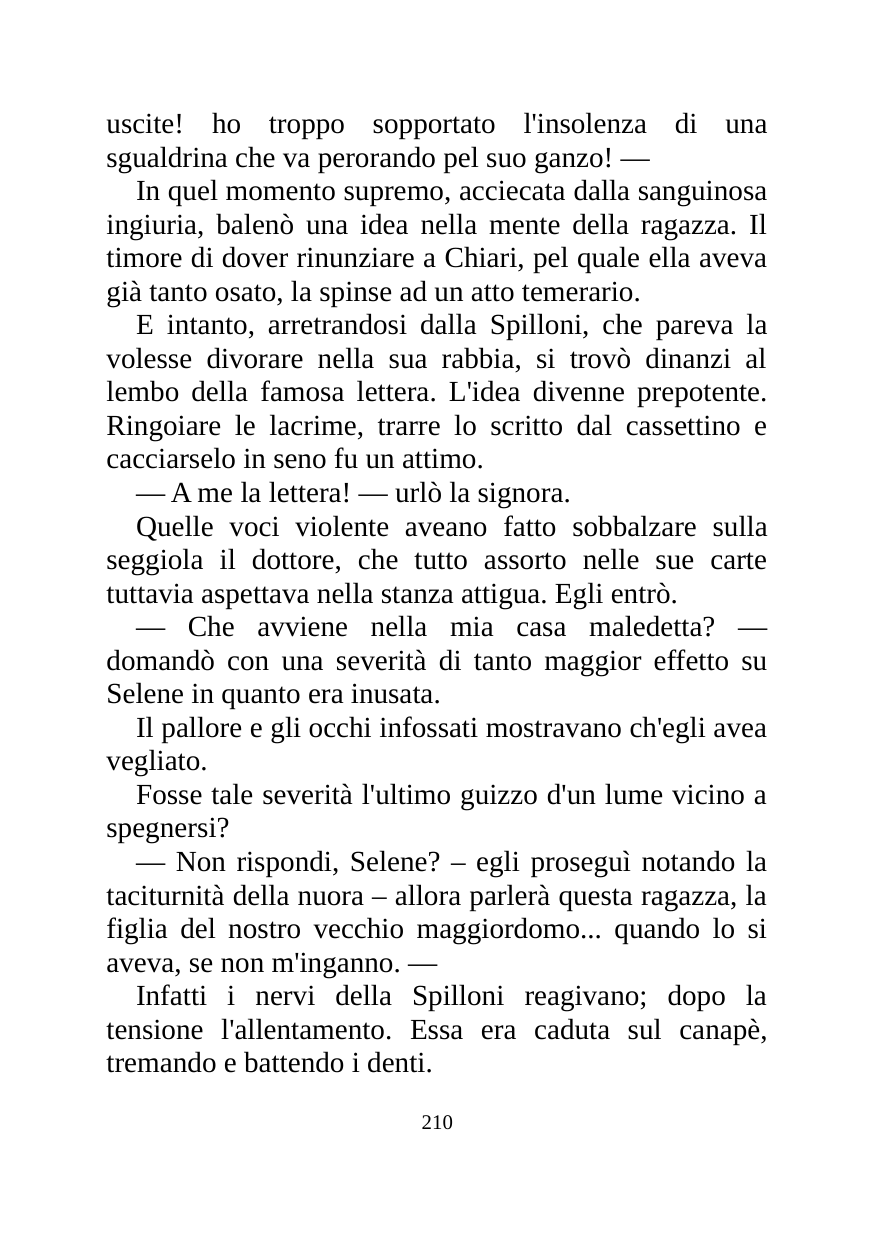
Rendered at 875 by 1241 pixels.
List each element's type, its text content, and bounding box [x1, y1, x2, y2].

text In quel momento supremo, acciecata dalla sanguinosa ingiuria, balenò una idea nella mente della ragazza. Il timore di dover rinunziare a Chiari, pel quale ella aveva già tanto osato, la spinse ad un atto temerario. [106, 173, 768, 307]
text Infatti i nervi della Spilloni reagivano; dopo la tensione l'allentamento. Essa era caduta sul canapè, tremando e battendo i denti. [106, 978, 768, 1079]
text E intanto, arretrandosi dalla Spilloni, che pareva la volesse divorare nella sua rabbia, si trovò dinanzi al lembo della famosa lettera. L'idea divenne prepotente. Ringoiare le lacrime, trarre lo scritto dal cassettino e cacciarselo in seno fu un attimo. [106, 307, 768, 475]
text — A me la lettera! — urlò la signora. [106, 475, 768, 509]
text Fosse tale severità l'ultimo guizzo d'un lume vicino a spegnersi? [106, 777, 768, 844]
text uscite! ho troppo sopportato l'insolenza di una sgualdrina che va perorando pel suo ganzo! — [106, 106, 768, 173]
text — Che avviene nella mia casa maledetta? — domandò con una severità di tanto maggior effetto su Selene in quanto era inusata. [106, 609, 768, 710]
text Il pallore e gli occhi infossati mostravano ch'egli avea vegliato. [106, 710, 768, 777]
text — Non rispondi, Selene? – egli proseguì notando la taciturnità della nuora – allora parlerà questa ragazza, la figlia del nostro vecchio maggiordomo... quando lo si aveva, se non m'inganno. — [106, 844, 768, 978]
text Quelle voci violente aveano fatto sobbalzare sulla seggiola il dottore, che tutto assorto nelle sue carte tuttavia aspettava nella stanza attigua. Egli entrò. [106, 509, 768, 609]
